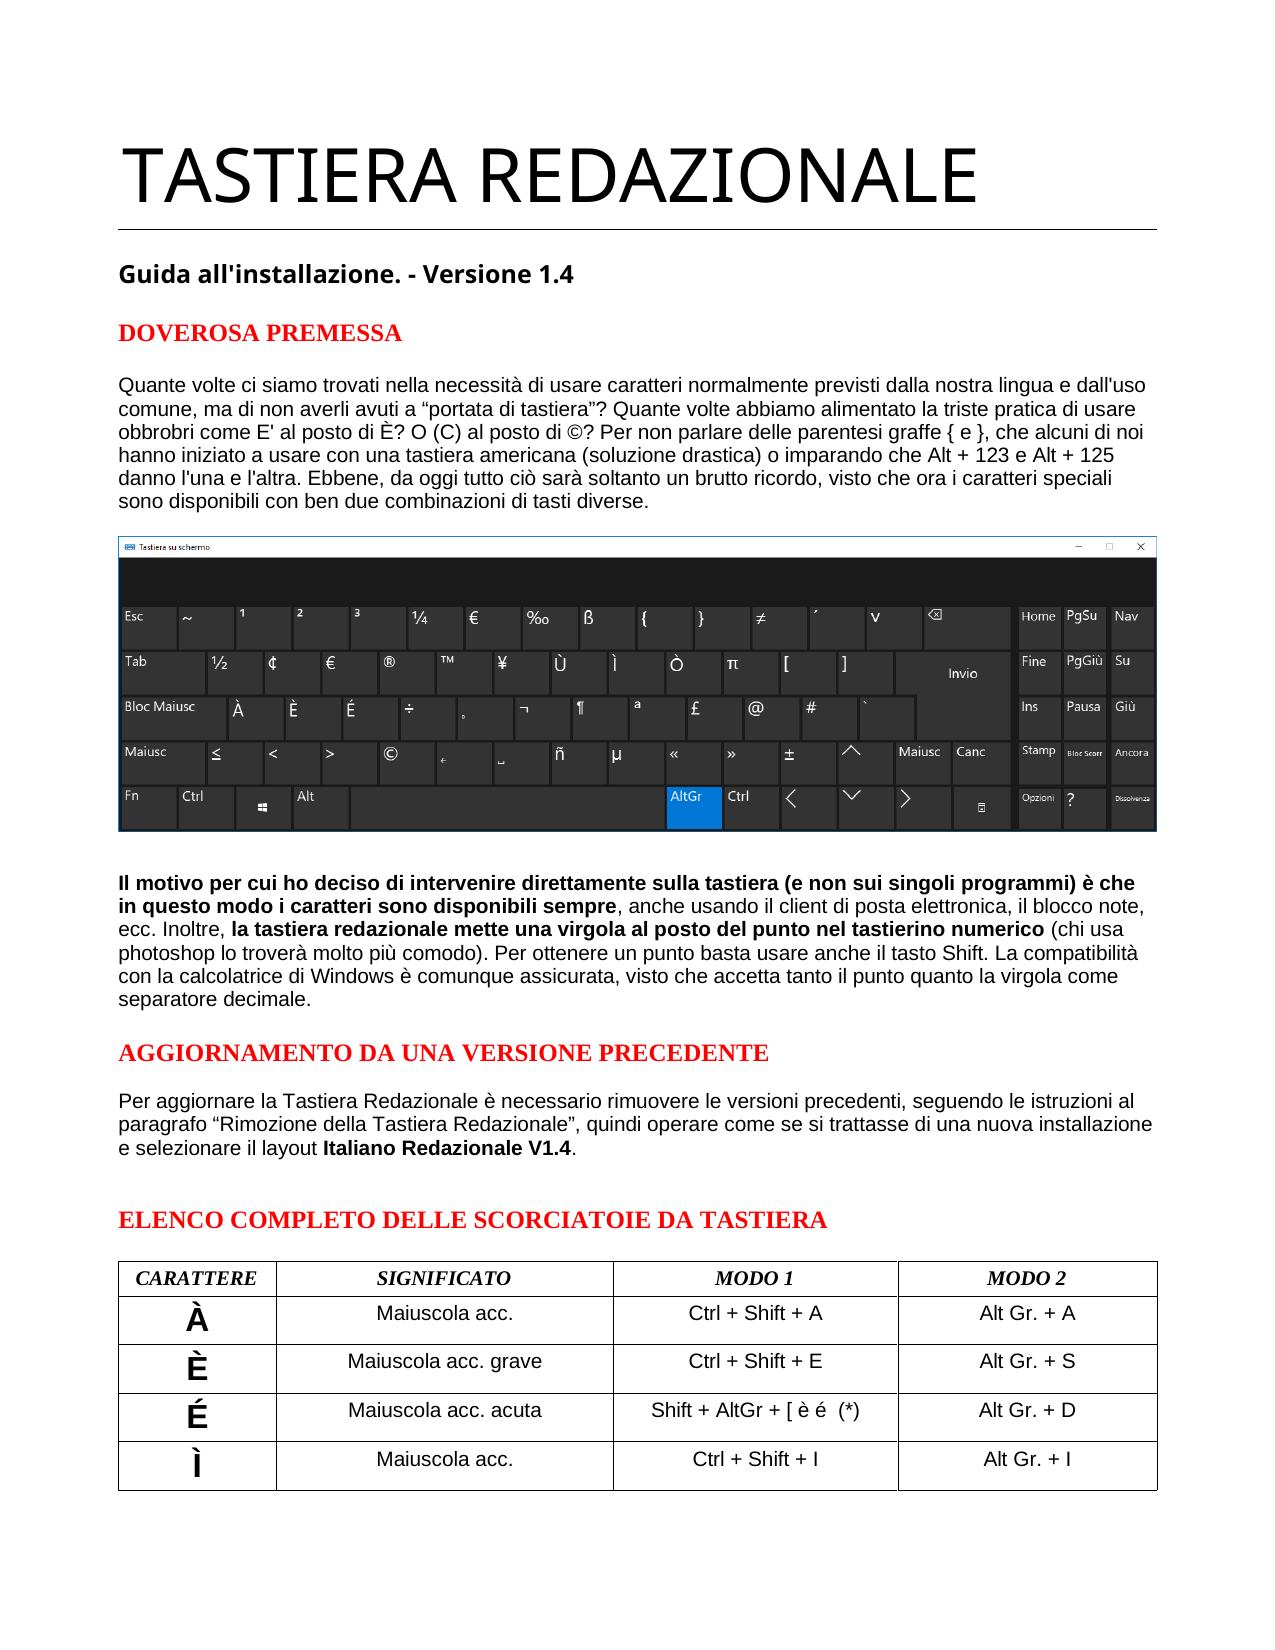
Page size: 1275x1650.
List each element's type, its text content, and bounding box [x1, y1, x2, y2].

table_cell À [119, 1297, 276, 1344]
picture [118, 536, 1157, 832]
table_cell Maiuscola acc. grave [277, 1345, 613, 1393]
table_cell Alt Gr. + D [899, 1394, 1157, 1441]
table_cell Maiuscola acc. [277, 1297, 613, 1344]
table_cell Maiuscola acc. acuta [277, 1394, 613, 1441]
table_header MODO 1 [614, 1262, 897, 1296]
table_cell Maiuscola acc. [277, 1442, 613, 1490]
table_cell Alt Gr. + I [899, 1442, 1157, 1490]
table_header MODO 2 [899, 1262, 1157, 1296]
table_cell Ctrl + Shift + A [614, 1297, 897, 1344]
text Quante volte ci siamo trovati nella necessità di usare caratteri normalmente previsti dalla nostra lingua e dall'uso comune, ma di non averli avuti a “portata di tastiera”? Quante volte abbiamo alimentato la triste pratica di usare obbrobri come E' al posto di È? O (C) al posto di ©? Per non parlare delle parentesi graffe { e }, che alcuni di noi hanno iniziato a usare con una tastiera americana (soluzione drastica) o imparando che Alt + 123 e Alt + 125 danno l'una e l'altra. Ebbene, da oggi tutto ciò sarà soltanto un brutto ricordo, visto che ora i caratteri speciali sono disponibili con ben due combinazioni di tasti diverse. [118, 374, 1157, 513]
table_header SIGNIFICATO [277, 1262, 613, 1296]
table_cell Alt Gr. + S [899, 1345, 1157, 1393]
text Per aggiornare la Tastiera Redazionale è necessario rimuovere le versioni precedenti, seguendo le istruzioni al paragrafo “Rimozione della Tastiera Redazionale”, quindi operare come se si trattasse di una nuova installazione e selezionare il layout Italiano Redazionale V1.4. [118, 1090, 1157, 1159]
text ELENCO COMPLETO DELLE SCORCIATOIE DA TASTIERA [118, 1206, 1157, 1233]
table_cell È [119, 1345, 276, 1393]
table_cell Alt Gr. + A [899, 1297, 1157, 1344]
table_header CARATTERE [119, 1262, 276, 1296]
text Guida all'installazione. - Versione 1.4 [118, 257, 1157, 291]
text Il motivo per cui ho deciso di intervenire direttamente sulla tastiera (e non sui singoli programmi) è che in questo modo i caratteri sono disponibili sempre, anche usando il client di posta elettronica, il blocco note, ecc. Inoltre, la tastiera redazionale mette una virgola al posto del punto nel tastierino numerico (chi usa photoshop lo troverà molto più comodo). Per ottenere un punto basta usare anche il tasto Shift. La compatibilità con la calcolatrice di Windows è comunque assicurata, visto che accetta tanto il punto quanto la virgola come separatore decimale. [118, 872, 1157, 1011]
text DOVEROSA PREMESSA [118, 319, 1157, 346]
table_cell Shift + AltGr + [ è é (*) [614, 1394, 897, 1441]
table_cell Ctrl + Shift + E [614, 1345, 897, 1393]
text AGGIORNAMENTO DA UNA VERSIONE PRECEDENTE [118, 1039, 1157, 1066]
table_cell É [119, 1394, 276, 1441]
table_cell Ctrl + Shift + I [614, 1442, 897, 1490]
table_cell Ì [119, 1442, 276, 1490]
text TASTIERA REDAZIONALE [118, 118, 1157, 229]
